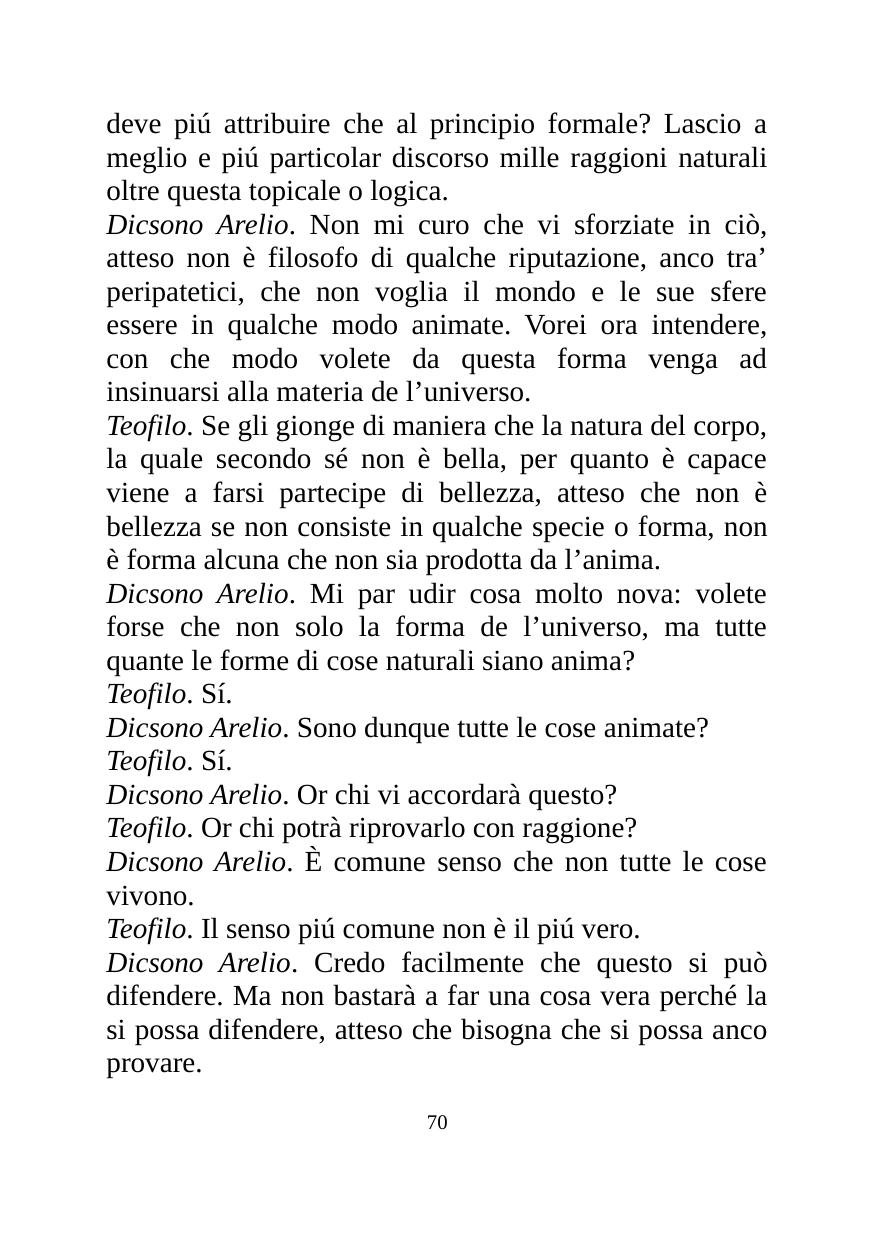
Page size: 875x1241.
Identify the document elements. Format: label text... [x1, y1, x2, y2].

text Dicsono Arelio. Or chi vi accordarà questo? [106, 777, 768, 811]
text Dicsono Arelio. Sono dunque tutte le cose animate? [106, 710, 768, 743]
text Teofilo. Il senso piú comune non è il piú vero. [106, 911, 768, 945]
text Dicsono Arelio. Non mi curo che vi sforziate in ciò, atteso non è filosofo di qualche riputazione, anco tra’ peripatetici, che non voglia il mondo e le sue sfere essere in qualche modo animate. Vorei ora intendere, con che modo volete da questa forma venga ad insinuarsi alla materia de l’universo. [106, 207, 768, 408]
text Dicsono Arelio. È comune senso che non tutte le cose vivono. [106, 844, 768, 911]
text Teofilo. Or chi potrà riprovarlo con raggione? [106, 811, 768, 844]
text deve piú attribuire che al principio formale? Lascio a meglio e piú particolar discorso mille raggioni naturali oltre questa topicale o logica. [106, 106, 768, 207]
text Dicsono Arelio. Mi par udir cosa molto nova: volete forse che non solo la forma de l’universo, ma tutte quante le forme di cose naturali siano anima? [106, 576, 768, 676]
text Teofilo. Sí. [106, 676, 768, 710]
text Teofilo. Se gli gionge di maniera che la natura del corpo, la quale secondo sé non è bella, per quanto è capace viene a farsi partecipe di bellezza, atteso che non è bellezza se non consiste in qualche specie o forma, non è forma alcuna che non sia prodotta da l’anima. [106, 408, 768, 576]
text Dicsono Arelio. Credo facilmente che questo si può difendere. Ma non bastarà a far una cosa vera perché la si possa difendere, atteso che bisogna che si possa anco provare. [106, 945, 768, 1079]
text Teofilo. Sí. [106, 743, 768, 777]
